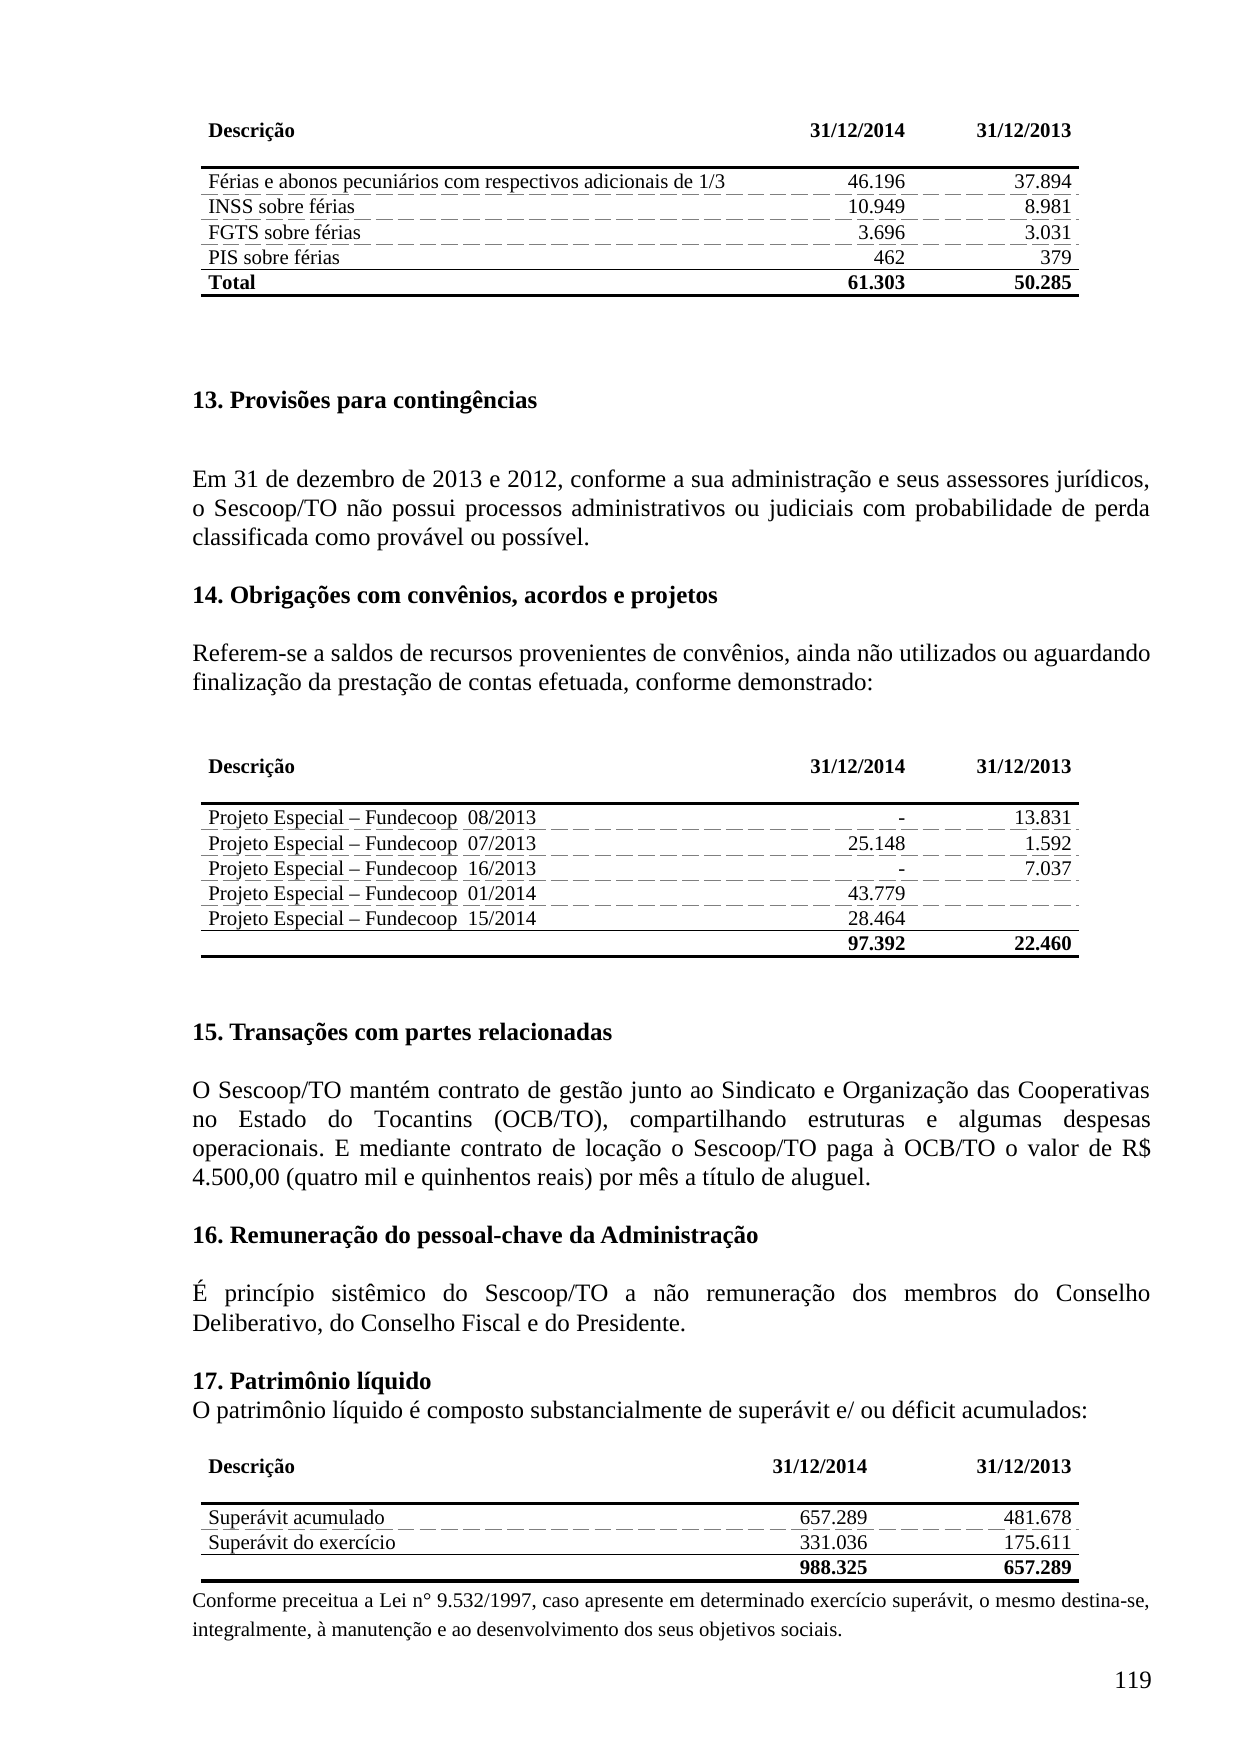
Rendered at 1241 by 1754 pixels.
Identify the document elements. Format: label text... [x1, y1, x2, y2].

table_cell [912, 778, 1078, 802]
table_cell [874, 1478, 1078, 1502]
subtitle 14. Obrigações com convênios, acordos e projetos [192, 580, 1152, 609]
table_cell 379 [912, 244, 1078, 269]
table_cell [912, 905, 1078, 930]
table_cell [201, 1478, 670, 1502]
table_cell 175.611 [874, 1529, 1078, 1554]
table_cell Superávit do exercício [201, 1529, 670, 1554]
table_cell [912, 142, 1078, 166]
table_cell 43.779 [746, 880, 912, 905]
table_cell 988.325 [670, 1555, 874, 1579]
table_cell 10.949 [746, 194, 912, 218]
table_cell INSS sobre férias [201, 194, 746, 218]
table_cell Projeto Especial – Fundecoop 08/2013 [201, 805, 746, 829]
subtitle 16. Remuneração do pessoal-chave da Administração [192, 1221, 1152, 1249]
table_header 31/12/2013 [912, 754, 1078, 778]
table_cell 8.981 [912, 194, 1078, 218]
table_cell 462 [746, 244, 912, 269]
text Em 31 de dezembro de 2013 e 2012, conforme a sua administração e seus assessores jurídicos, o Sescoop/TO não possui processos administrativos ou judiciais com probabilidade de perda classificada como provável ou possível. [192, 463, 1152, 551]
table_cell 7.037 [912, 855, 1078, 879]
table_cell Projeto Especial – Fundecoop 07/2013 [201, 829, 746, 854]
table_cell Projeto Especial – Fundecoop 16/2013 [201, 855, 746, 879]
text O patrimônio líquido é composto substancialmente de superávit e/ ou déficit acumulados: [192, 1395, 1152, 1424]
table_cell Superávit acumulado [201, 1505, 670, 1529]
text O Sescoop/TO mantém contrato de gestão junto ao Sindicato e Organização das Cooperativas no Estado do Tocantins (OCB/TO), compartilhando estruturas e algumas despesas operacionais. E mediante contrato de locação o Sescoop/TO paga à OCB/TO o valor de R$ 4.500,00 (quatro mil e quinhentos reais) por mês a título de aluguel. [192, 1074, 1152, 1191]
table_cell [201, 931, 746, 955]
table_cell 28.464 [746, 905, 912, 930]
table_cell 22.460 [912, 931, 1078, 955]
table_cell [201, 778, 746, 802]
table_cell [201, 1555, 670, 1579]
table_cell 37.894 [912, 169, 1078, 193]
table_header Descrição [201, 754, 746, 778]
table_header 31/12/2014 [670, 1454, 874, 1478]
table_cell - [746, 805, 912, 829]
table_cell 657.289 [670, 1505, 874, 1529]
table_header 31/12/2013 [912, 118, 1078, 142]
table_cell - [746, 855, 912, 879]
table_cell [201, 142, 746, 166]
table_cell [746, 778, 912, 802]
text 17. Patrimônio líquido [192, 1366, 1152, 1395]
table_header 31/12/2014 [746, 118, 912, 142]
table_cell 3.696 [746, 219, 912, 244]
table_cell [670, 1478, 874, 1502]
table_cell 25.148 [746, 829, 912, 854]
table_cell Projeto Especial – Fundecoop 15/2014 [201, 905, 746, 930]
table_cell 3.031 [912, 219, 1078, 244]
subtitle 15. Transações com partes relacionadas [192, 1017, 1152, 1046]
table_cell 61.303 [746, 270, 912, 294]
table_cell 481.678 [874, 1505, 1078, 1529]
table_cell [912, 880, 1078, 905]
table_cell FGTS sobre férias [201, 219, 746, 244]
table_cell 46.196 [746, 169, 912, 193]
table_header 31/12/2013 [874, 1454, 1078, 1478]
text É princípio sistêmico do Sescoop/TO a não remuneração dos membros do Conselho Deliberativo, do Conselho Fiscal e do Presidente. [192, 1278, 1152, 1336]
table_cell 50.285 [912, 270, 1078, 294]
table_cell 1.592 [912, 829, 1078, 854]
text Referem-se a saldos de recursos provenientes de convênios, ainda não utilizados ou aguardando finalização da prestação de contas efetuada, conforme demonstrado: [192, 638, 1152, 695]
table_cell 657.289 [874, 1555, 1078, 1579]
table_header Descrição [201, 118, 746, 142]
table_cell 331.036 [670, 1529, 874, 1554]
table_cell Total [201, 270, 746, 294]
text Conforme preceitua a Lei n° 9.532/1997, caso apresente em determinado exercício superávit, o mesmo destina-se, integralmente, à manutenção e ao desenvolvimento dos seus objetivos sociais. [192, 1582, 1152, 1641]
table_header 31/12/2014 [746, 754, 912, 778]
table_cell 97.392 [746, 931, 912, 955]
table_cell 13.831 [912, 805, 1078, 829]
table_cell Projeto Especial – Fundecoop 01/2014 [201, 880, 746, 905]
table_cell Férias e abonos pecuniários com respectivos adicionais de 1/3 [201, 169, 746, 193]
table_cell PIS sobre férias [201, 244, 746, 269]
table_header Descrição [201, 1454, 670, 1478]
subtitle 13. Provisões para contingências [192, 385, 1152, 414]
table_cell [746, 142, 912, 166]
